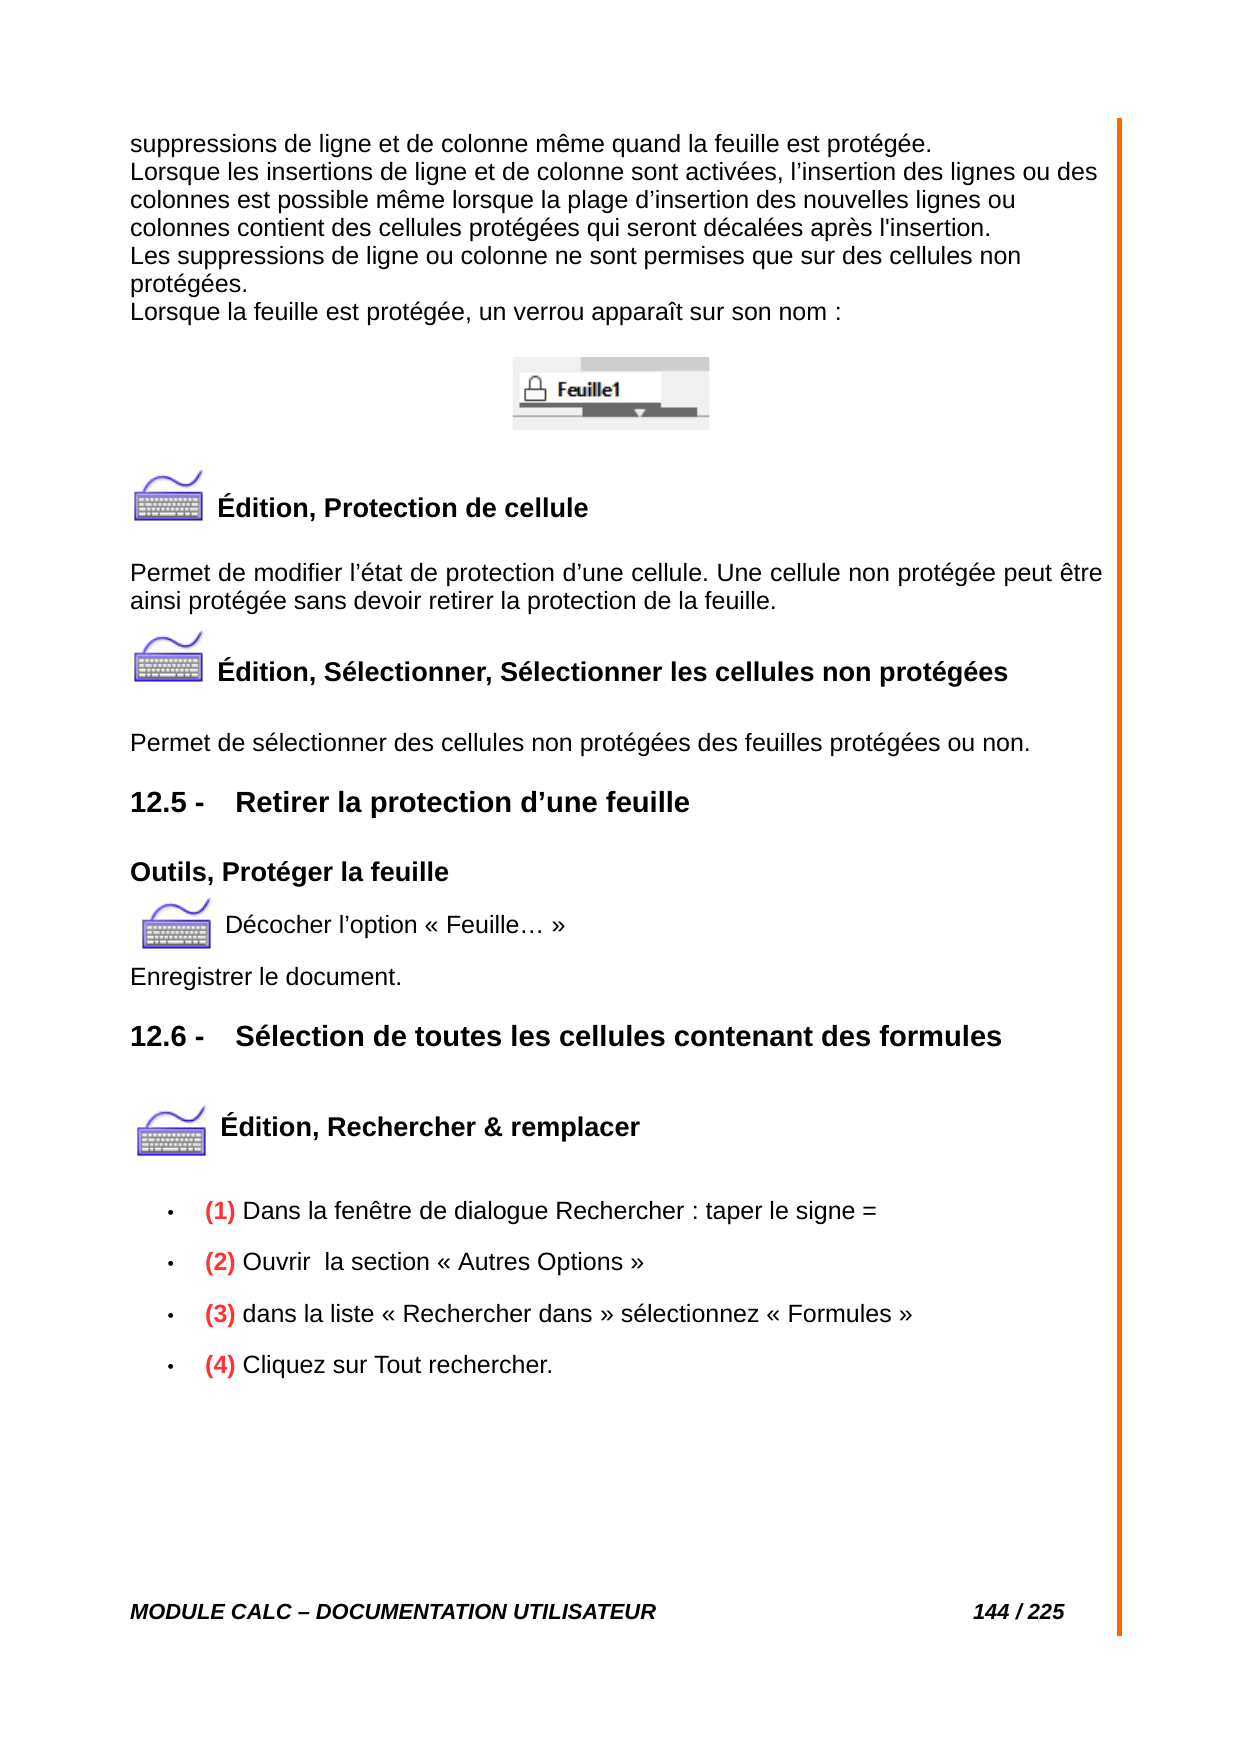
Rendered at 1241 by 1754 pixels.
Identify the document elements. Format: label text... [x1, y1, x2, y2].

list (4) Cliquez sur Tout rechercher. [167, 1351, 1105, 1379]
text Décocher l’option « Feuille… » [213, 911, 1105, 939]
picture [133, 1095, 209, 1170]
text Permet de modifier l’état de protection d’une cellule. Une cellule non protégée peut être ainsi protégée sans devoir retirer la protection de la feuille. [130, 559, 1105, 615]
picture [130, 620, 206, 696]
subtitle Sélection de toutes les cellules contenant des formules [130, 1020, 1105, 1052]
list (3) dans la liste « Rechercher dans » sélectionnez « Formules » [167, 1300, 1105, 1328]
list (2) Ouvrir la section « Autres Options » [167, 1248, 1105, 1276]
text Édition, Sélectionner, Sélectionner les cellules non protégées [206, 657, 1105, 687]
list (1) Dans la fenêtre de dialogue Rechercher : taper le signe = [167, 1197, 1105, 1224]
text Outils, Protéger la feuille [130, 857, 1105, 887]
text Lorsque la feuille est protégée, un verrou apparaît sur son nom : [130, 297, 1105, 325]
picture [512, 357, 710, 430]
text Lorsque les insertions de ligne et de colonne sont activées, l’insertion des lignes ou des colonnes est possible même lorsque la plage d’insertion des nouvelles lignes ou colonnes contient des cellules protégées qui seront décalées après l'insertion. [130, 158, 1105, 242]
picture [138, 887, 213, 963]
subtitle Retirer la protection d’une feuille [130, 786, 1105, 818]
text Les suppressions de ligne ou colonne ne sont permises que sur des cellules non protégées. [130, 242, 1105, 297]
text Édition, Protection de cellule [206, 493, 1105, 523]
text Édition, Rechercher & remplacer [209, 1112, 1105, 1143]
text Permet de sélectionner des cellules non protégées des feuilles protégées ou non. [130, 728, 1105, 756]
text Enregistrer le document. [130, 962, 1105, 990]
picture [130, 459, 206, 535]
text suppressions de ligne et de colonne même quand la feuille est protégée. [130, 130, 1105, 158]
